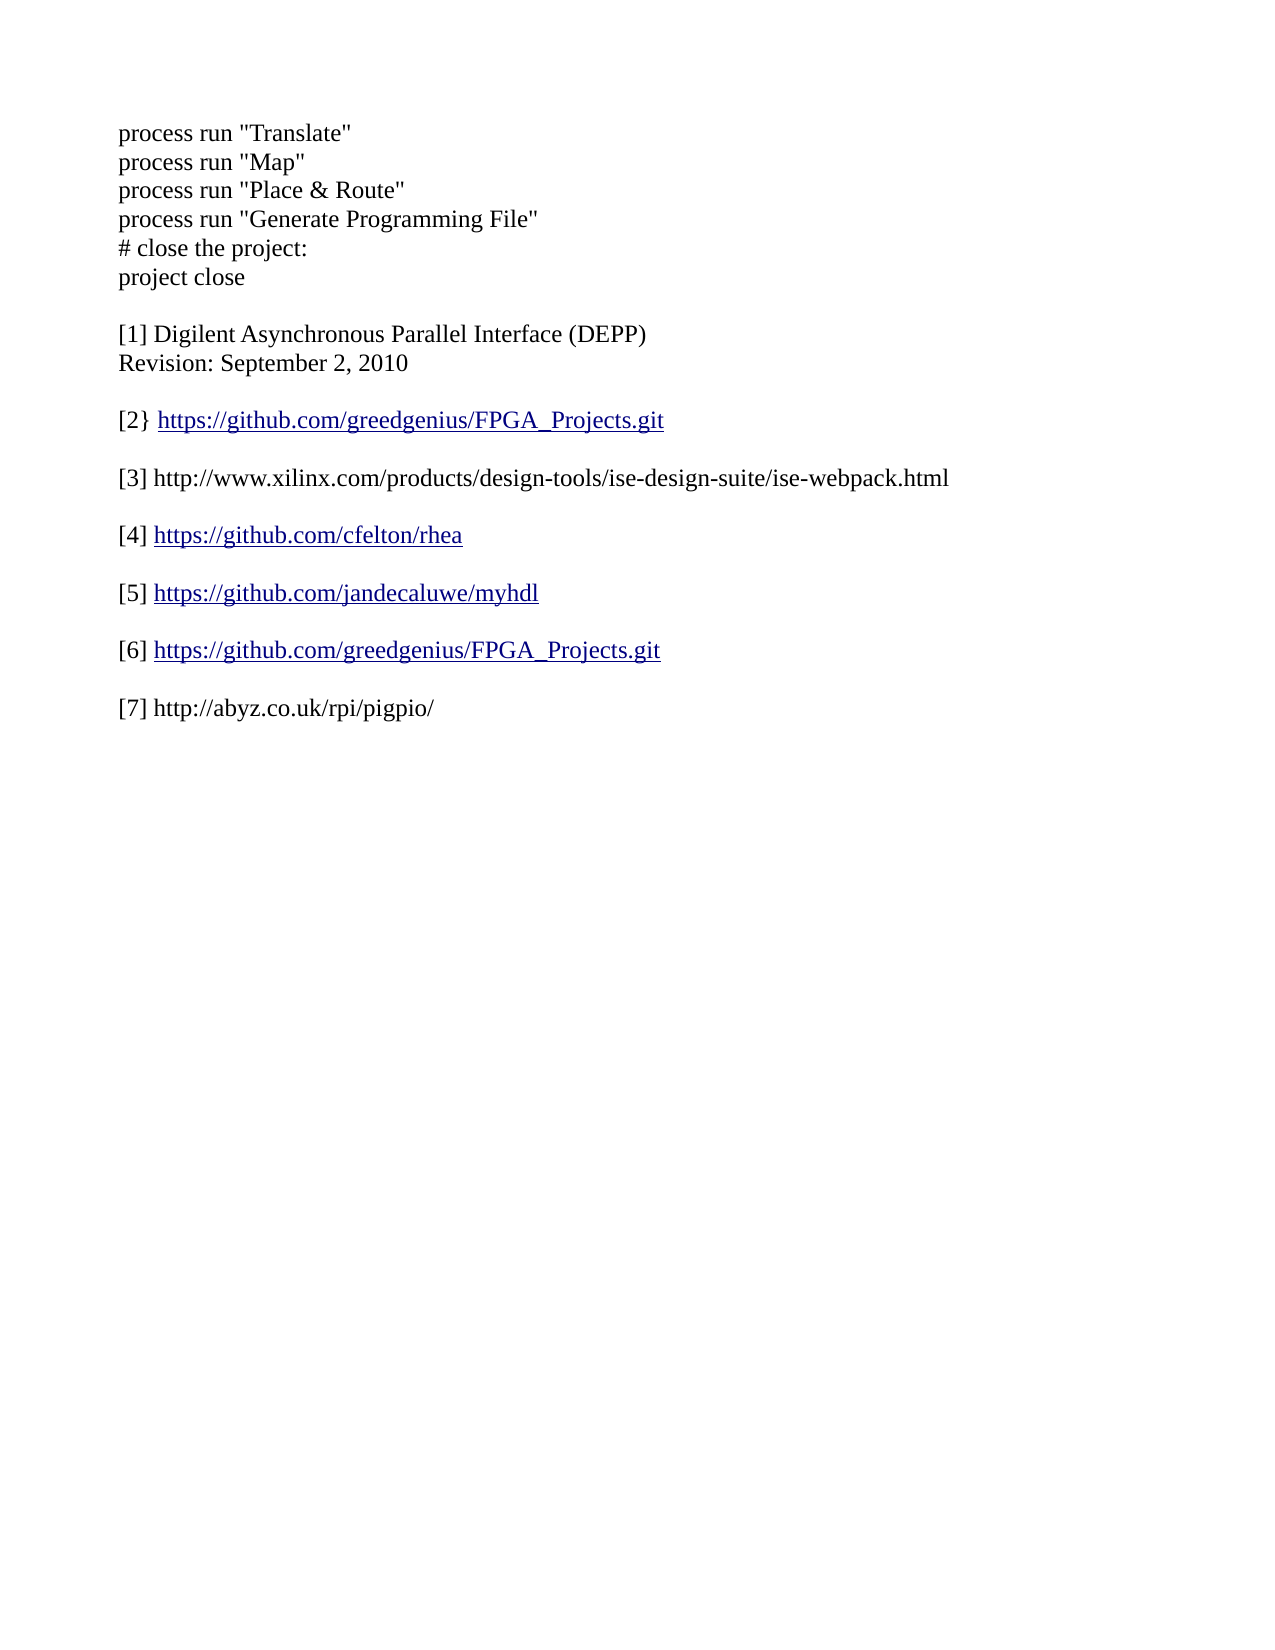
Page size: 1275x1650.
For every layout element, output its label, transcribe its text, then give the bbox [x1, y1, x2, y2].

text [3] http://www.xilinx.com/products/design-tools/ise-design-suite/ise-webpack.html [118, 463, 1157, 492]
text process run "Map" [118, 147, 1157, 176]
text process run "Translate" [118, 118, 1157, 147]
text [5] https://github.com/jandecaluwe/myhdl [118, 578, 1157, 607]
text process run "Place & Route" [118, 176, 1157, 204]
text [6] https://github.com/greedgenius/FPGA_Projects.git [118, 636, 1157, 664]
text [7] http://abyz.co.uk/rpi/pigpio/ [118, 693, 1157, 722]
text [2} https://github.com/greedgenius/FPGA_Projects.git [118, 406, 1157, 434]
text # close the project: [118, 233, 1157, 262]
text process run "Generate Programming File" [118, 204, 1157, 233]
text Revision: September 2, 2010 [118, 348, 1157, 377]
text [1] Digilent Asynchronous Parallel Interface (DEPP) [118, 319, 1157, 348]
text project close [118, 262, 1157, 291]
text [4] https://github.com/cfelton/rhea [118, 521, 1157, 549]
